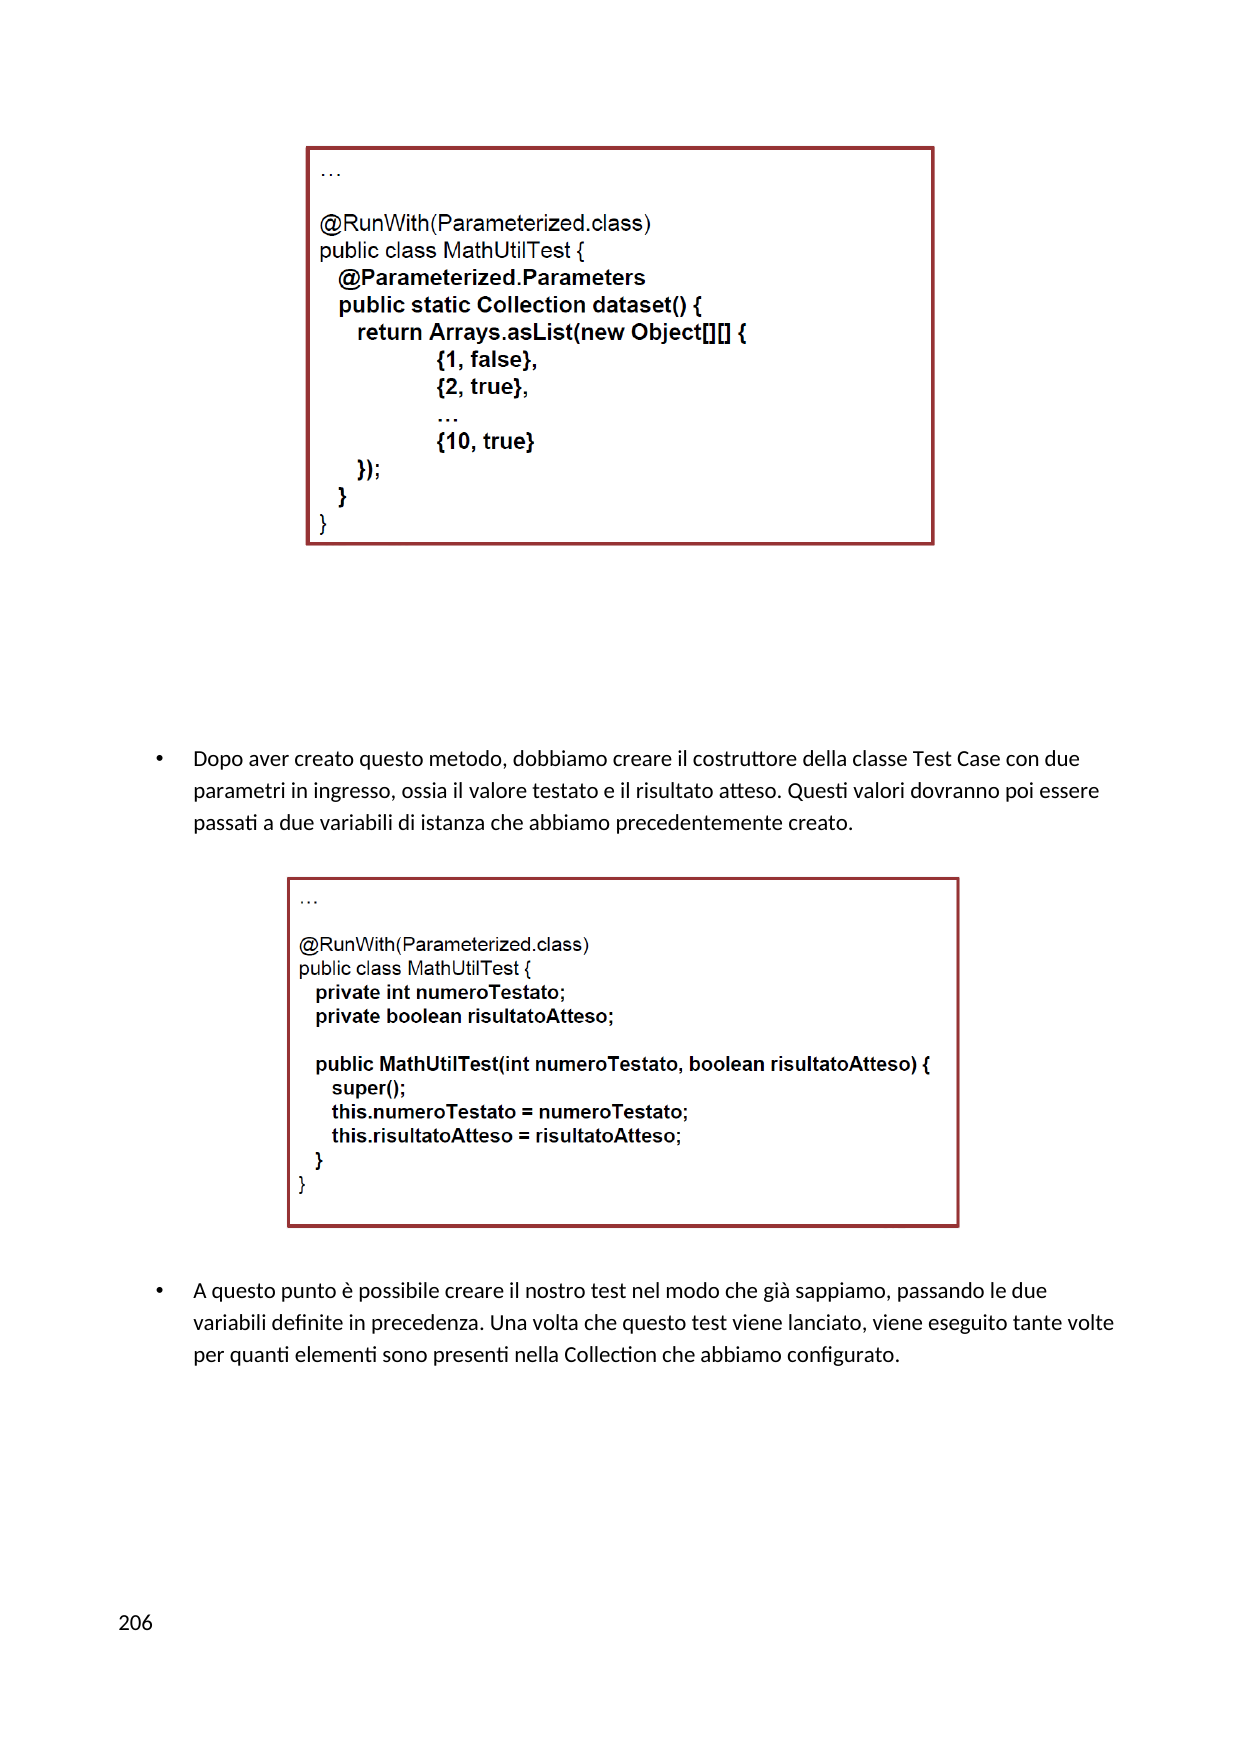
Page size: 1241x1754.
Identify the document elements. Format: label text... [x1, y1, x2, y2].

picture [305, 145, 935, 546]
list A questo punto è possibile creare il nostro test nel modo che già sappiamo, passando le due variabili definite in precedenza. Una volta che questo test viene lanciato, viene eseguito tante volte per quanti elementi sono presenti nella Collection che abbiamo configurato. [156, 1276, 1122, 1368]
picture [286, 876, 960, 1229]
list Dopo aver creato questo metodo, dobbiamo creare il costruttore della classe Test Case con due parametri in ingresso, ossia il valore testato e il risultato atteso. Questi valori dovranno poi essere passati a due variabili di istanza che abbiamo precedentemente creato. [156, 744, 1122, 836]
